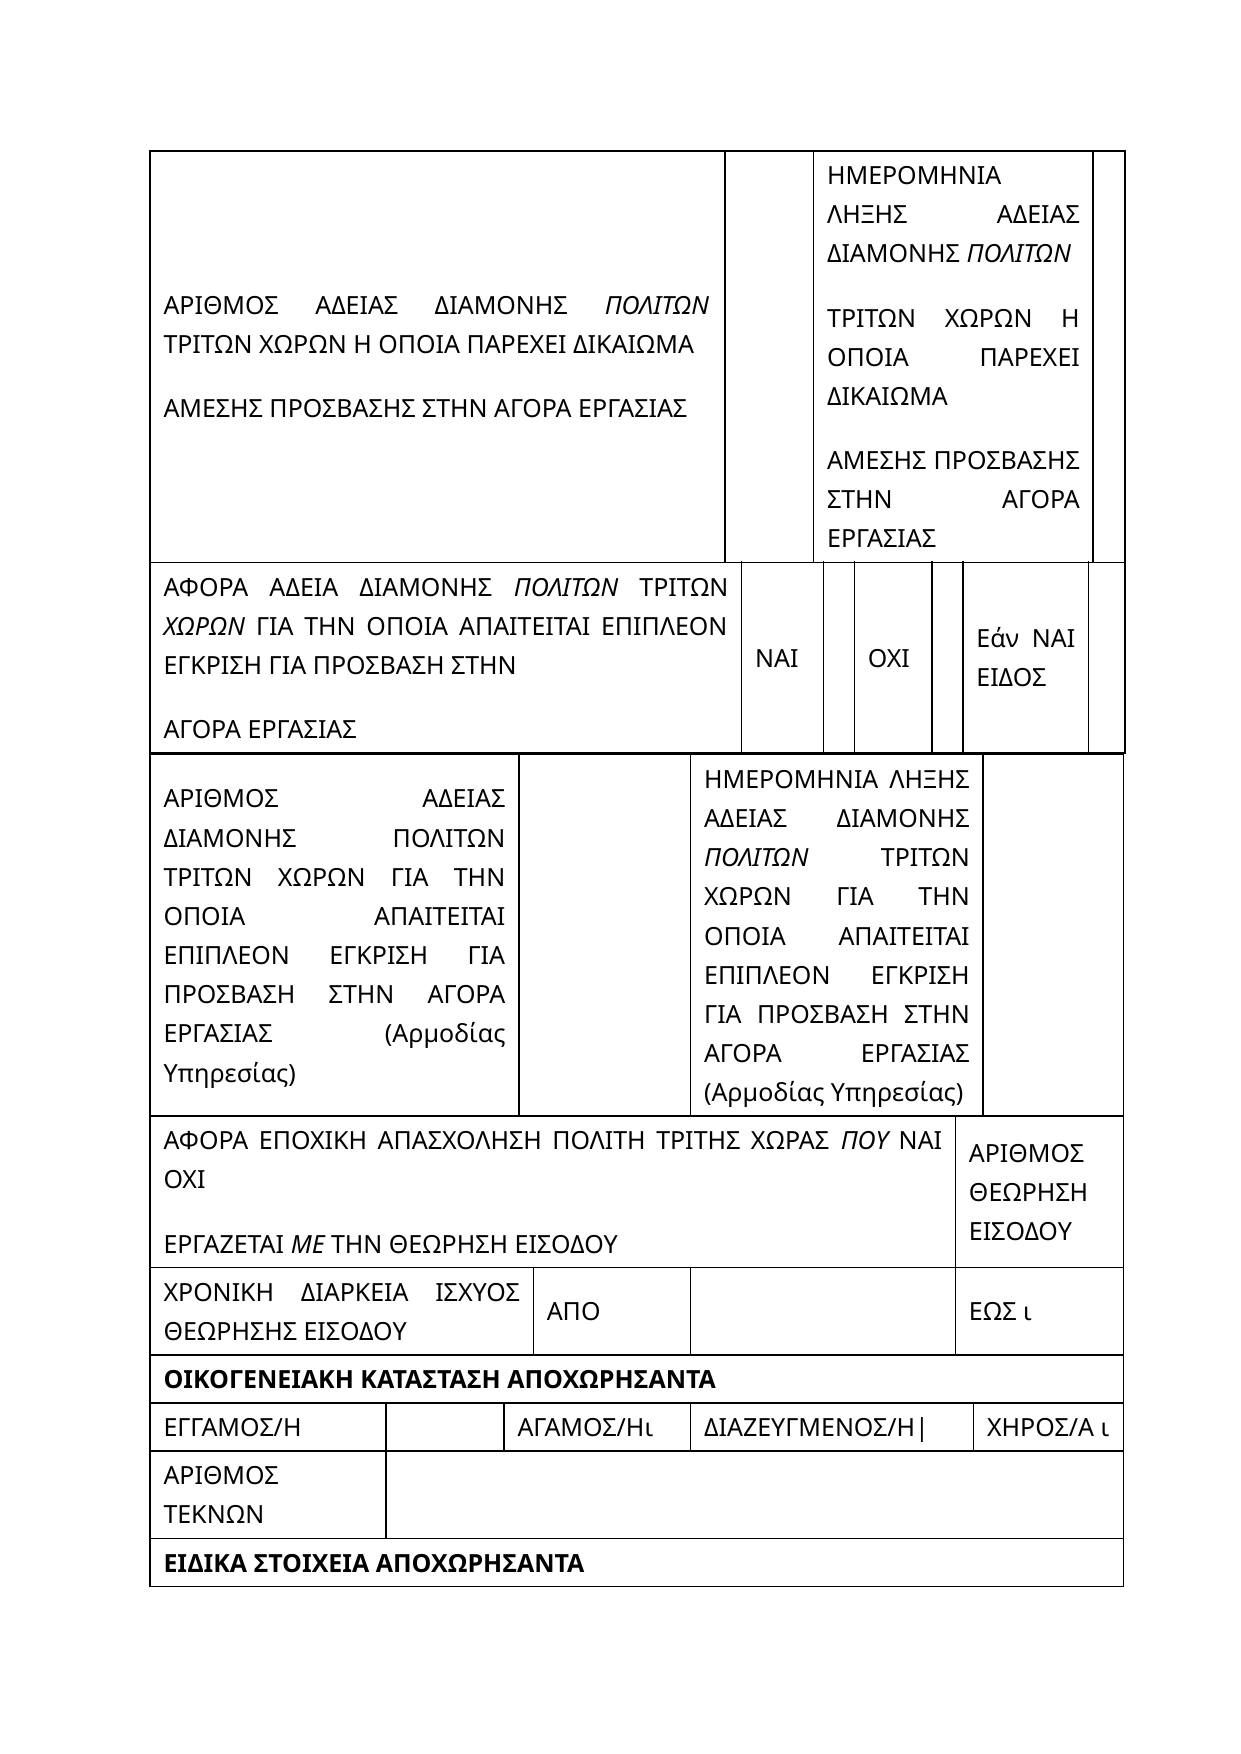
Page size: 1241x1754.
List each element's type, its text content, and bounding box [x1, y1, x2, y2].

table_cell ΔΙΑΖΕΥΓΜΕΝΟΣ/Η| [691, 1404, 973, 1450]
table_cell ΑΡΙΘΜΟΣ ΘΕΩΡΗΣΗ ΕΙΣΟΔΟΥ [956, 1117, 1123, 1267]
table_cell [387, 1452, 1123, 1537]
table_cell ΟΧΙ [855, 563, 931, 752]
table_cell ΑΡΙΘΜΟΣ ΤΕΚΝΩΝ [151, 1452, 385, 1537]
table_cell ΕΩΣ ι [956, 1268, 1123, 1354]
table_cell ΕΙΔΙΚΑ ΣΤΟΙΧΕΙΑ ΑΠΟΧΩΡΗΣΑΝΤΑ [151, 1539, 1123, 1586]
table_cell [387, 1404, 503, 1450]
table_cell [1094, 152, 1124, 561]
table_cell [824, 563, 854, 752]
table_cell ΑΡΙΘΜΟΣ ΑΔΕΙΑΣ ΔΙΑΜΟΝΗΣ ΠΟΛΙΤΩΝ ΤΡΙΤΩΝ ΧΩΡΩΝ Η ΟΠΟΙΑ ΠΑΡΕΧΕΙ ΔΙΚΑΙΩΜΑ ΑΜΕΣΗΣ ΠΡΟΣΒΑΣΗΣ ΣΤΗΝ ΑΓΟΡΑ ΕΡΓΑΣΙΑΣ [151, 152, 724, 561]
table_cell [691, 1268, 955, 1354]
table_cell ΕΓΓΑΜΟΣ/Η [151, 1404, 385, 1450]
table_cell [1089, 563, 1124, 752]
table_cell [933, 563, 962, 752]
table_cell ΑΦΟΡΑ ΑΔΕΙΑ ΔΙΑΜΟΝΗΣ ΠΟΛΙΤΩΝ ΤΡΙΤΩΝ ΧΩΡΩΝ ΓΙΑ ΤΗΝ ΟΠΟΙΑ ΑΠΑΙΤΕΙΤΑΙ ΕΠΙΠΛΕΟΝ ΕΓΚΡΙΣΗ ΓΙΑ ΠΡΟΣΒΑΣΗ ΣΤΗΝ ΑΓΟΡΑ ΕΡΓΑΣΙΑΣ [151, 563, 741, 752]
table_cell ΑΠΟ [534, 1268, 690, 1354]
table_header ΑΡΙΘΜΟΣ ΑΔΕΙΑΣ ΔΙΑΜΟΝΗΣ ΠΟΛΙΤΩΝ ΤΡΙΤΩΝ ΧΩΡΩΝ ΓΙΑ ΤΗΝ ΟΠΟΙΑ ΑΠΑΙΤΕΙΤΑΙ ΕΠΙΠΛΕΟΝ ΕΓΚΡΙΣΗ ΓΙΑ ΠΡΟΣΒΑΣΗ ΣΤΗΝ ΑΓΟΡΑ ΕΡΓΑΣΙΑΣ (Αρμοδίας Υπηρεσίας) [151, 755, 518, 1115]
table_cell Εάν ΝΑΙ ΕΙΔΟΣ [964, 563, 1088, 752]
table_cell ΧΡΟΝΙΚΗ ΔΙΑΡΚΕΙΑ ΙΣΧΥΟΣ ΘΕΩΡΗΣΗΣ ΕΙΣΟΔΟΥ [151, 1268, 533, 1354]
table_cell ΑΓΑΜΟΣ/Ηι [505, 1404, 690, 1450]
table_header [520, 755, 690, 1115]
table_cell ΟΙΚΟΓΕΝΕΙΑΚΗ ΚΑΤΑΣΤΑΣΗ ΑΠΟΧΩΡΗΣΑΝΤΑ [151, 1356, 1123, 1402]
table_cell [726, 152, 813, 561]
table_cell ΗΜΕΡΟΜΗΝΙΑ ΛΗΞΗΣ ΑΔΕΙΑΣ ΔΙΑΜΟΝΗΣ ΠΟΛΙΤΩΝ ΤΡΙΤΩΝ ΧΩΡΩΝ Η ΟΠΟΙΑ ΠΑΡΕΧΕΙ ΔΙΚΑΙΩΜΑ ΑΜΕΣΗΣ ΠΡΟΣΒΑΣΗΣ ΣΤΗΝ ΑΓΟΡΑ ΕΡΓΑΣΙΑΣ [814, 152, 1092, 561]
table_header ΗΜΕΡΟΜΗΝΙΑ ΛΗΞΗΣ ΑΔΕΙΑΣ ΔΙΑΜΟΝΗΣ ΠΟΛΙΤΩΝ ΤΡΙΤΩΝ ΧΩΡΩΝ ΓΙΑ ΤΗΝ ΟΠΟΙΑ ΑΠΑΙΤΕΙΤΑΙ ΕΠΙΠΛΕΟΝ ΕΓΚΡΙΣΗ ΓΙΑ ΠΡΟΣΒΑΣΗ ΣΤΗΝ ΑΓΟΡΑ ΕΡΓΑΣΙΑΣ (Αρμοδίας Υπηρεσίας) [691, 755, 982, 1115]
table_cell ΑΦΟΡΑ ΕΠΟΧΙΚΗ ΑΠΑΣΧΟΛΗΣΗ ΠΟΛΙΤΗ ΤΡΙΤΗΣ ΧΩΡΑΣ ΠΟΥ ΝΑΙ ΟΧΙ ΕΡΓΑΖΕΤΑΙ ΜΕ ΤΗΝ ΘΕΩΡΗΣΗ ΕΙΣΟΔΟΥ [151, 1117, 955, 1267]
table_cell ΝΑΙ [742, 563, 823, 752]
table_header [984, 755, 1123, 1115]
table_cell ΧΗΡΟΣ/Α ι [974, 1404, 1123, 1450]
